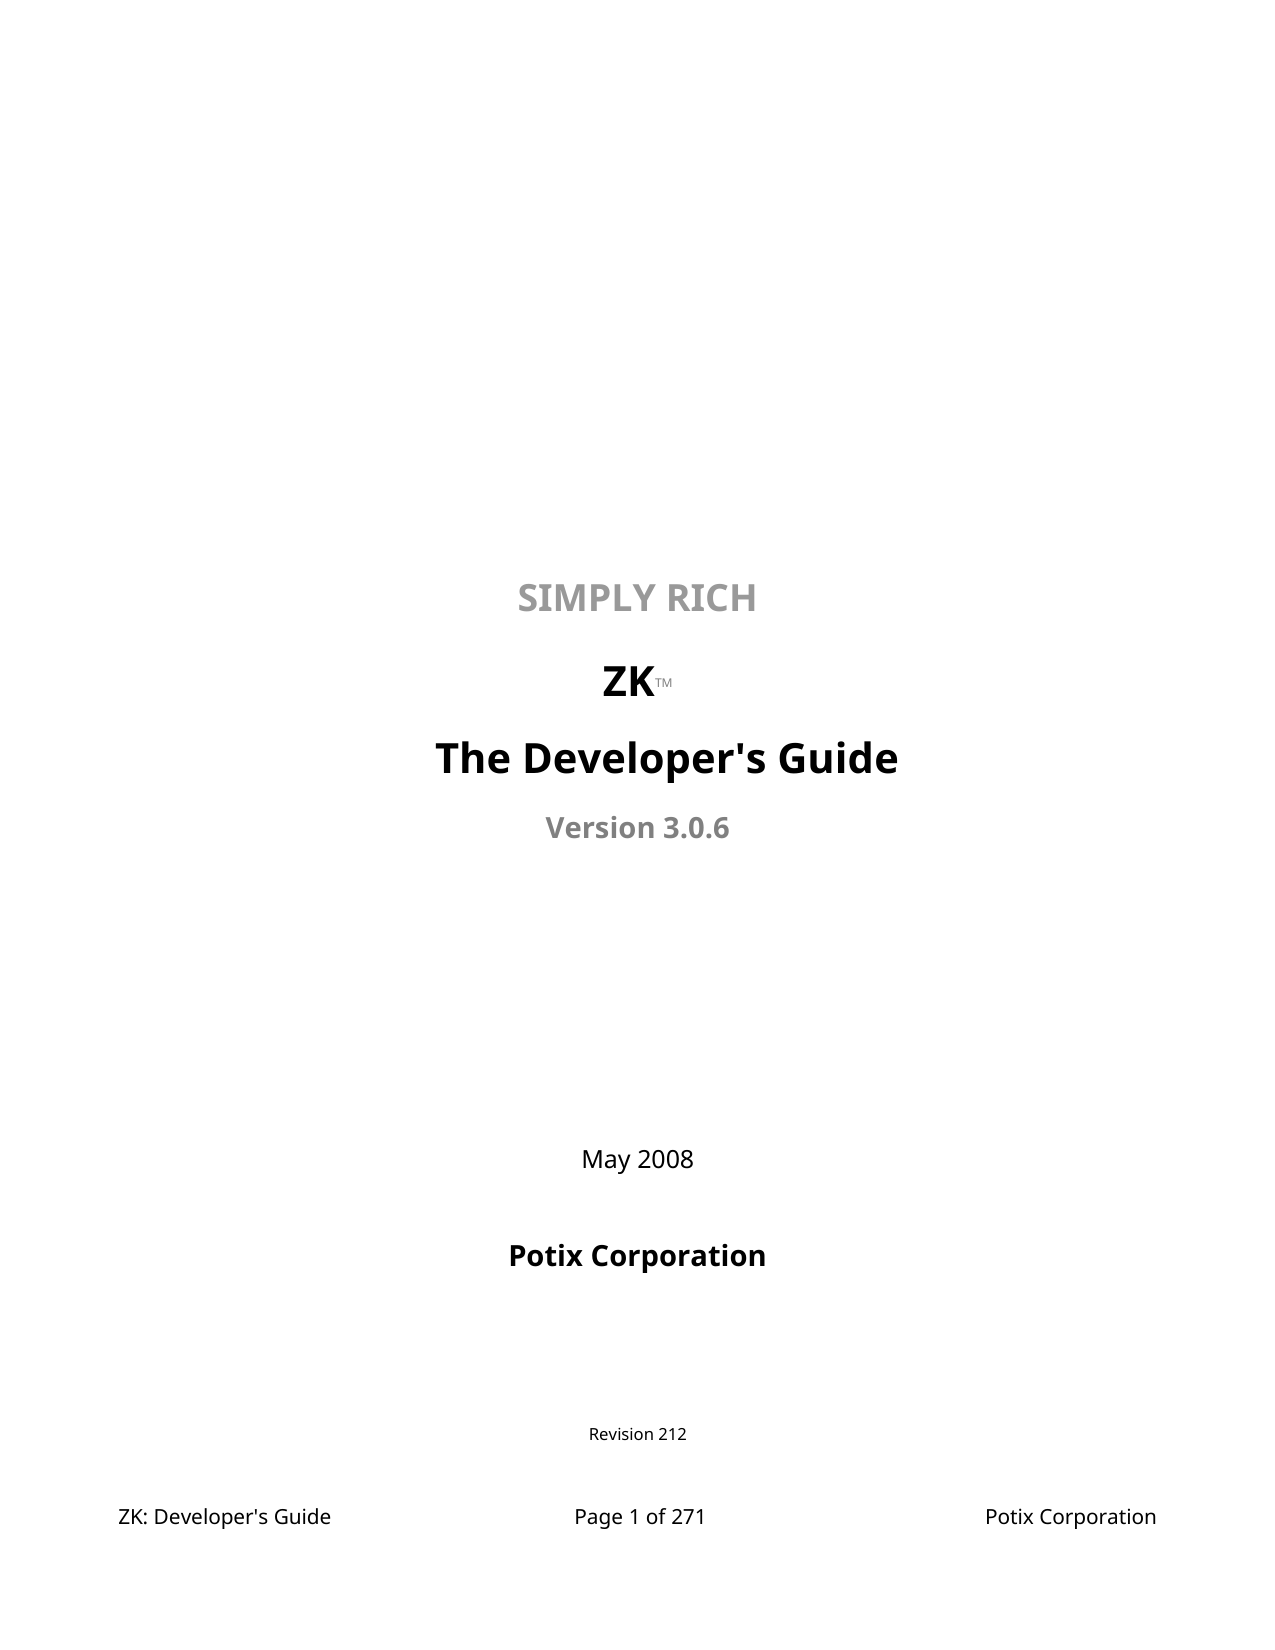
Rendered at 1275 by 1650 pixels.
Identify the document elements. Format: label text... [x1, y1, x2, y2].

subtitle Version 3.0.6 [118, 807, 1157, 847]
text May 2008 [118, 1142, 1157, 1176]
text Revision 212 [118, 1422, 1157, 1445]
title The Developer's Guide [177, 729, 1157, 786]
text SIMPLY RICH [118, 571, 1157, 622]
text Potix Corporation [118, 1235, 1157, 1275]
text ZKTM [118, 652, 1157, 708]
